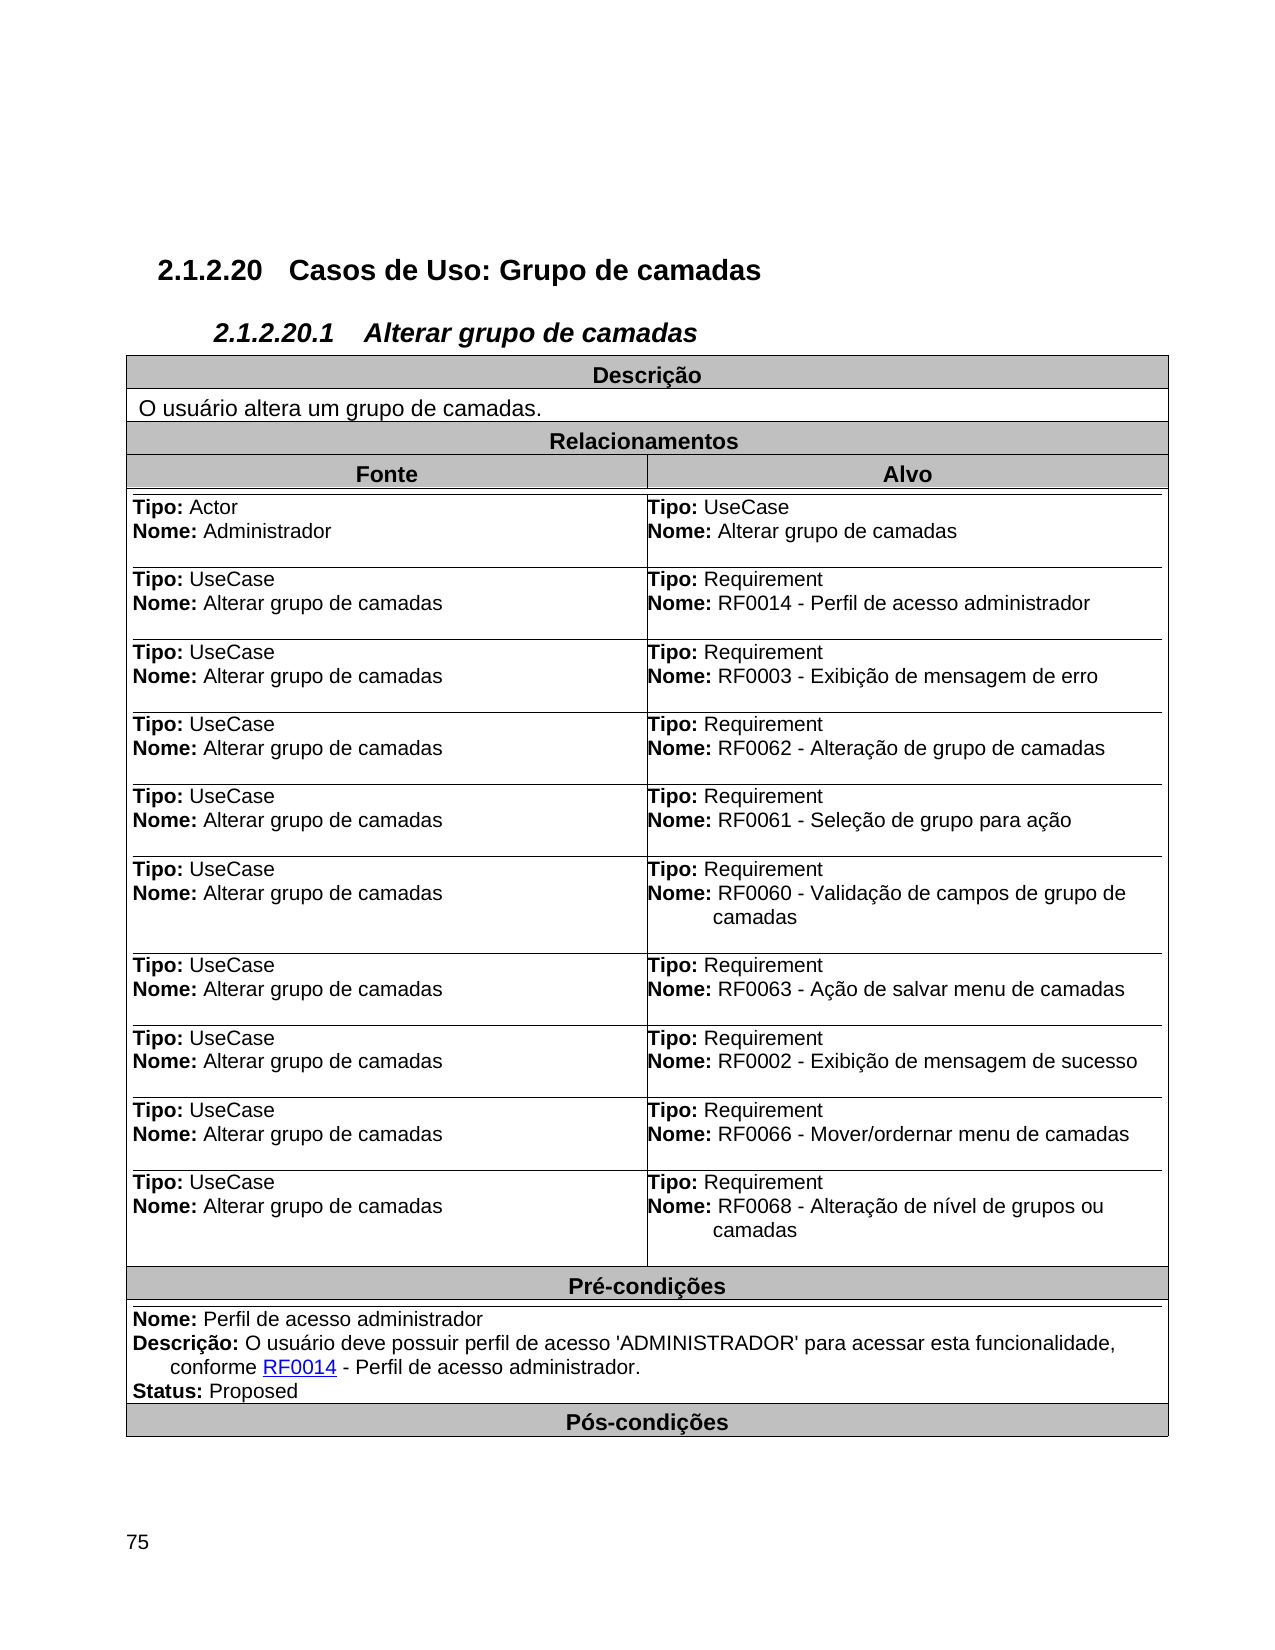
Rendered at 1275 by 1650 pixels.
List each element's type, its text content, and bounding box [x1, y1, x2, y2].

table_cell Tipo: Requirement Nome: RF0063 - Ação de salvar menu de camadas [648, 954, 1162, 1025]
table_cell Tipo: Requirement Nome: RF0061 - Seleção de grupo para ação [648, 785, 1162, 856]
table_header Tipo: UseCase Nome: Alterar grupo de camadas [648, 495, 1162, 567]
list Alterar grupo de camadas [214, 317, 1155, 349]
table_cell Tipo: Requirement Nome: RF0002 - Exibição de mensagem de sucesso [648, 1026, 1162, 1097]
table_cell Tipo: UseCase Nome: Alterar grupo de camadas [133, 1098, 647, 1170]
table_cell Pós-condições [127, 1404, 1168, 1436]
list Casos de Uso: Grupo de camadas [157, 253, 1155, 286]
table_cell Tipo: UseCase Nome: Alterar grupo de camadas [133, 713, 647, 784]
table_cell Alvo [648, 455, 1168, 487]
table_cell [127, 1300, 1168, 1402]
table_cell Tipo: Requirement Nome: RF0062 - Alteração de grupo de camadas [648, 713, 1162, 784]
table_cell Tipo: UseCase Nome: Alterar grupo de camadas [133, 568, 647, 639]
table_cell Tipo: Requirement Nome: RF0014 - Perfil de acesso administrador [648, 568, 1162, 639]
table_header Descrição [127, 356, 1168, 388]
table_cell Tipo: Requirement Nome: RF0068 - Alteração de nível de grupos ou camadas [648, 1171, 1162, 1266]
table_header Tipo: Actor Nome: Administrador [133, 495, 647, 567]
table_cell Tipo: UseCase Nome: Alterar grupo de camadas [133, 954, 647, 1025]
table_cell Tipo: Requirement Nome: RF0060 - Validação de campos de grupo de camadas [648, 857, 1162, 952]
table_cell Fonte [127, 455, 647, 487]
table_cell Tipo: UseCase Nome: Alterar grupo de camadas [133, 1171, 647, 1266]
table_cell Tipo: UseCase Nome: Alterar grupo de camadas [133, 857, 647, 952]
table_cell Tipo: Requirement Nome: RF0003 - Exibição de mensagem de erro [648, 640, 1162, 711]
table_cell [127, 489, 1168, 1266]
table_cell Tipo: UseCase Nome: Alterar grupo de camadas [133, 785, 647, 856]
table_cell Pré-condições [127, 1267, 1168, 1299]
table_cell Tipo: UseCase Nome: Alterar grupo de camadas [133, 640, 647, 711]
table_cell Tipo: UseCase Nome: Alterar grupo de camadas [133, 1026, 647, 1097]
table_cell O usuário altera um grupo de camadas. [127, 389, 1168, 421]
table_header Nome: Perfil de acesso administrador Descrição: O usuário deve possuir perfil de acesso 'ADMINISTRADOR' para acessar esta funcionalidade, conforme RF0014 - Perfil de acesso administrador. Status: Proposed [133, 1307, 1162, 1402]
table_cell Tipo: Requirement Nome: RF0066 - Mover/ordernar menu de camadas [648, 1098, 1162, 1170]
table_cell Relacionamentos [127, 422, 1168, 454]
